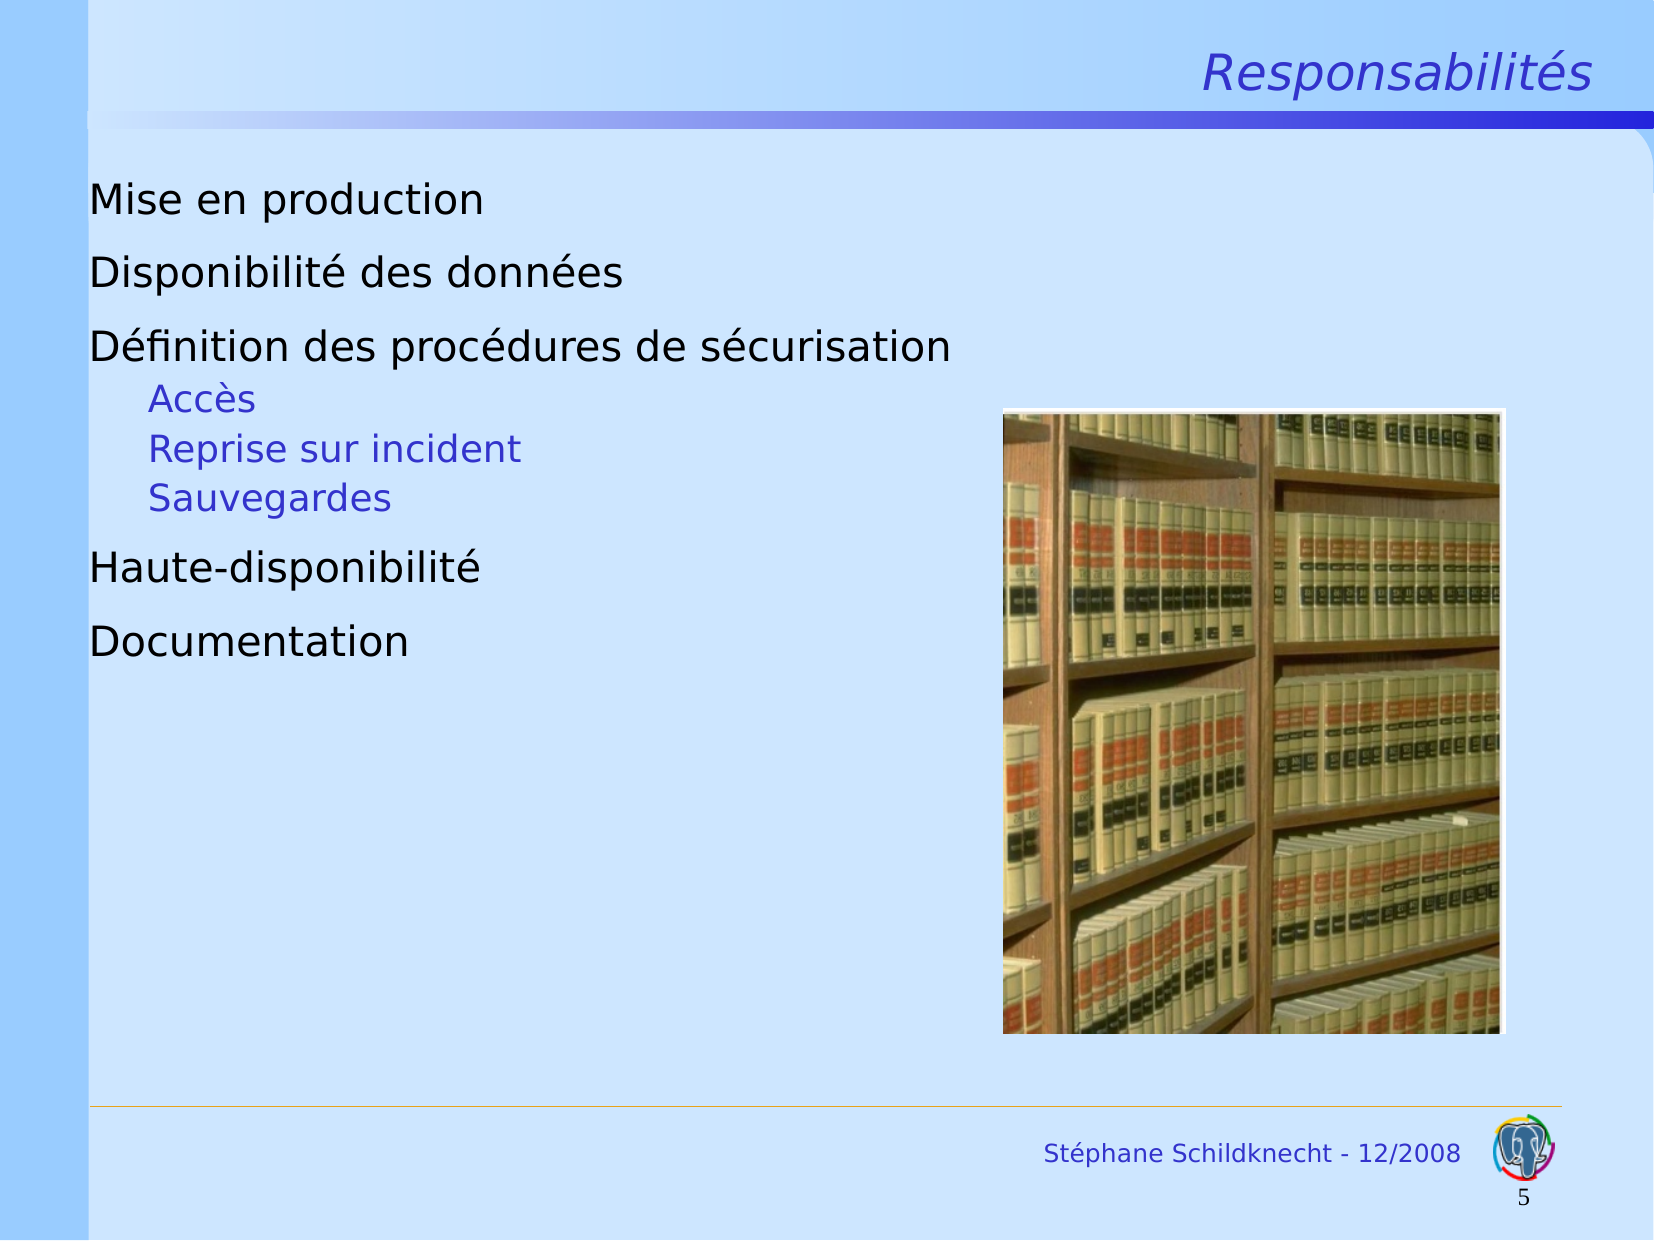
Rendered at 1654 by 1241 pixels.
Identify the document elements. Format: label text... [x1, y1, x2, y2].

picture [1003, 408, 1506, 1034]
title Responsabilités [175, 0, 1594, 148]
list Mise en production Disponibilité des données Définition des procédures de sécurisation Accès Reprise sur incident Sauvegardes Haute-disponibilité Documentation [88, 175, 1547, 1063]
picture [1493, 1114, 1555, 1181]
